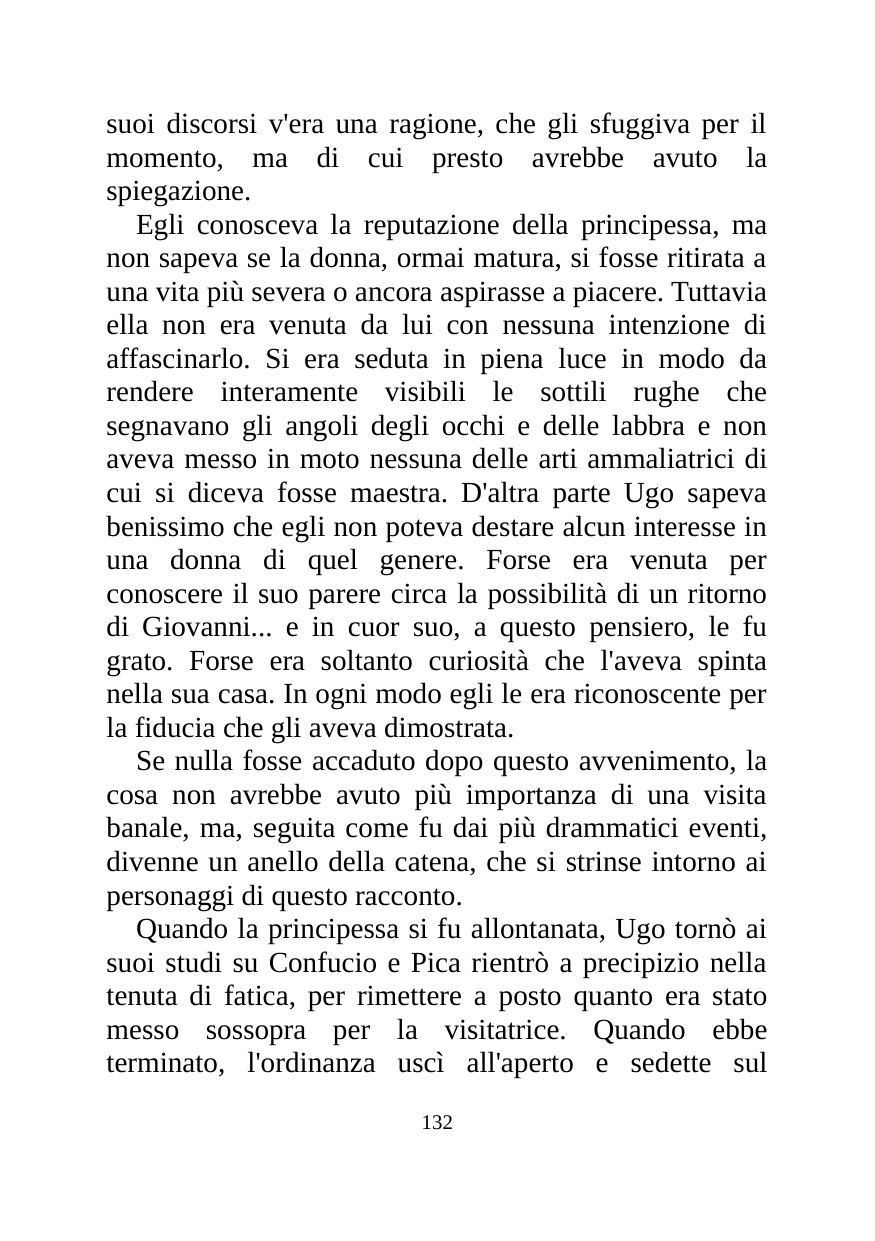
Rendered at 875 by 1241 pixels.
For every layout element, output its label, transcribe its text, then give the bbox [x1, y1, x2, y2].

text suoi discorsi v'era una ragione, che gli sfuggiva per il momento, ma di cui presto avrebbe avuto la spiegazione. [106, 106, 768, 207]
text Se nulla fosse accaduto dopo questo avvenimento, la cosa non avrebbe avuto più importanza di una visita banale, ma, seguita come fu dai più drammatici eventi, divenne un anello della catena, che si strinse intorno ai personaggi di questo racconto. [106, 743, 768, 911]
text Quando la principessa si fu allontanata, Ugo tornò ai suoi studi su Confucio e Pica rientrò a precipizio nella tenuta di fatica, per rimettere a posto quanto era stato messo sossopra per la visitatrice. Quando ebbe terminato, l'ordinanza uscì all'aperto e sedette sul [106, 911, 768, 1079]
text Egli conosceva la reputazione della principessa, ma non sapeva se la donna, ormai matura, si fosse ritirata a una vita più severa o ancora aspirasse a piacere. Tuttavia ella non era venuta da lui con nessuna intenzione di affascinarlo. Si era seduta in piena luce in modo da rendere interamente visibili le sottili rughe che segnavano gli angoli degli occhi e delle labbra e non aveva messo in moto nessuna delle arti ammaliatrici di cui si diceva fosse maestra. D'altra parte Ugo sapeva benissimo che egli non poteva destare alcun interesse in una donna di quel genere. Forse era venuta per conoscere il suo parere circa la possibilità di un ritorno di Giovanni... e in cuor suo, a questo pensiero, le fu grato. Forse era soltanto curiosità che l'aveva spinta nella sua casa. In ogni modo egli le era riconoscente per la fiducia che gli aveva dimostrata. [106, 207, 768, 743]
